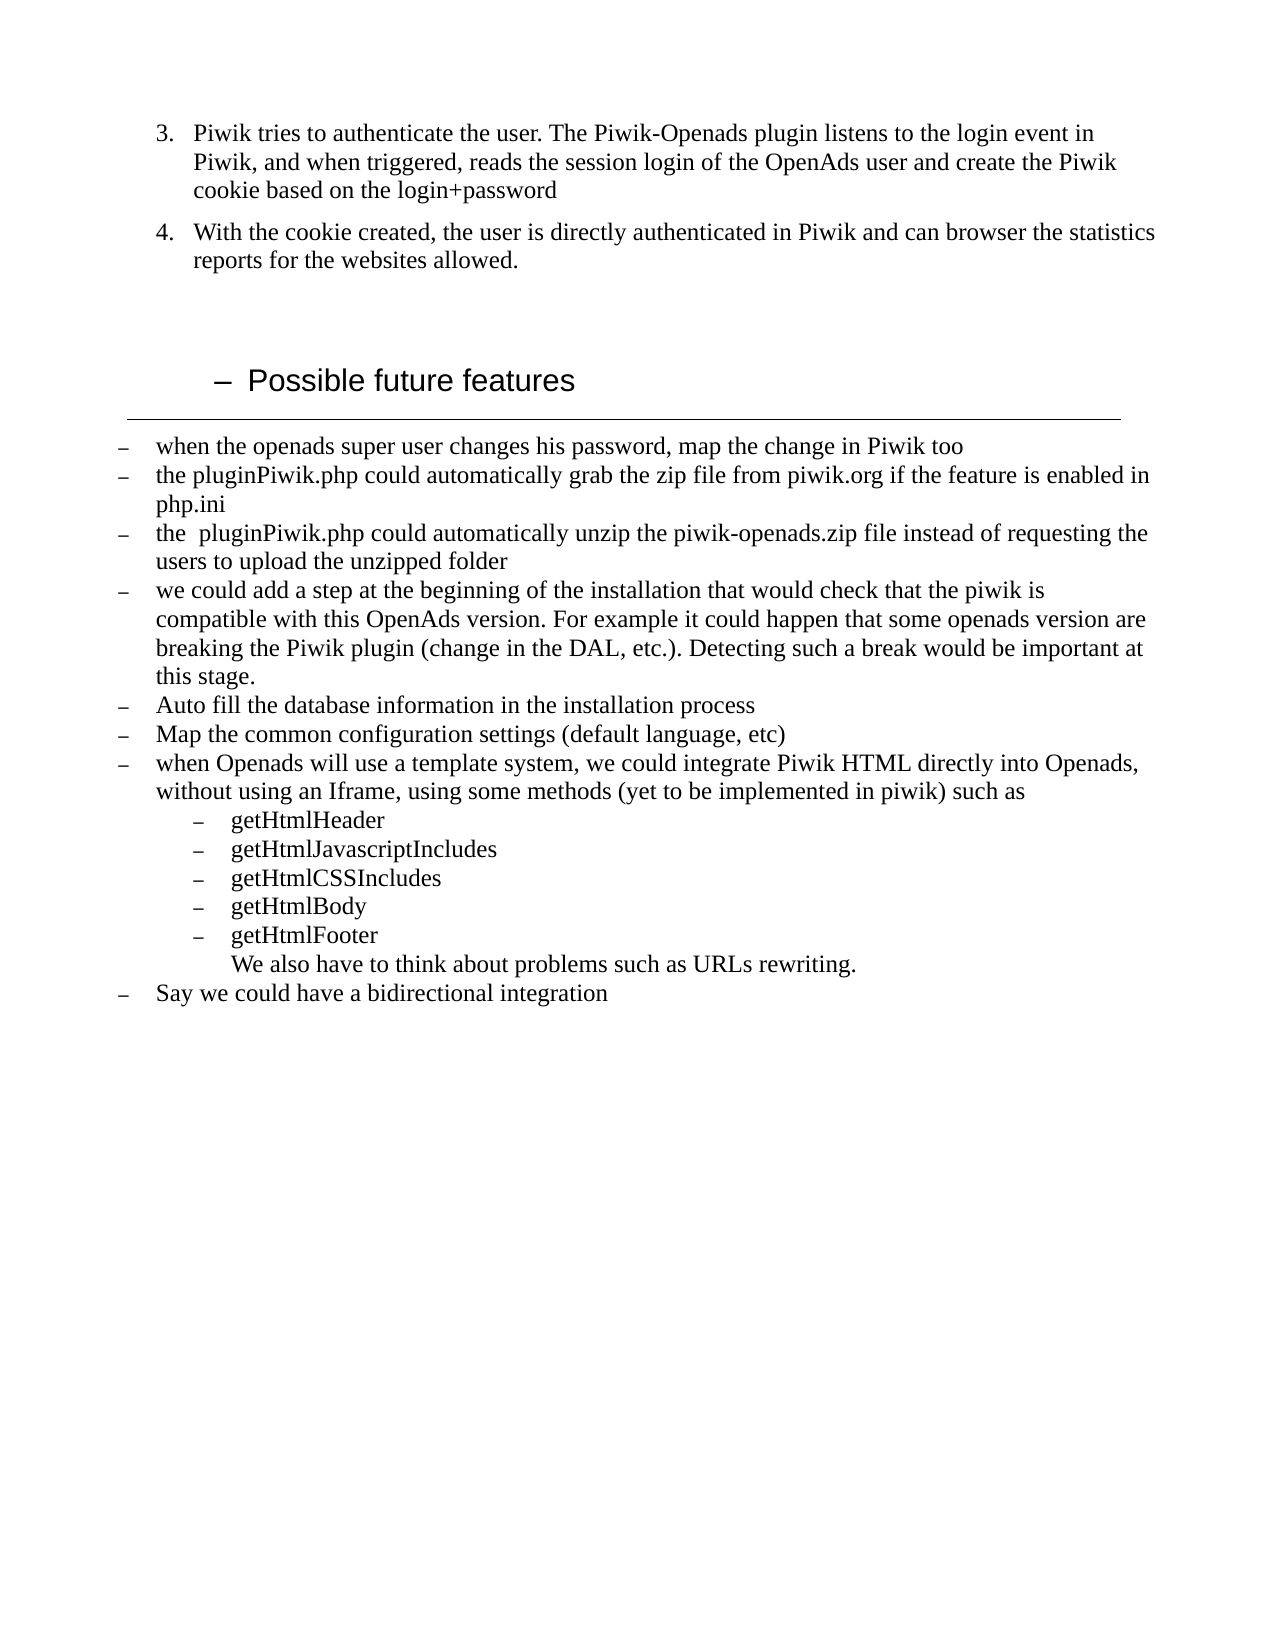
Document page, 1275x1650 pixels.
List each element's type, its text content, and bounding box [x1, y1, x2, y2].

list getHtmlCSSIncludes [193, 863, 1157, 891]
subtitle Possible future features [127, 341, 1121, 419]
list getHtmlFooter We also have to think about problems such as URLs rewriting. [193, 920, 1157, 978]
list we could add a step at the beginning of the installation that would check that the piwik is compatible with this OpenAds version. For example it could happen that some openads version are breaking the Piwik plugin (change in the DAL, etc.). Detecting such a break would be important at this stage. [118, 575, 1157, 690]
list Map the common configuration settings (default language, etc) [118, 719, 1157, 748]
list the pluginPiwik.php could automatically grab the zip file from piwik.org if the feature is enabled in php.ini [118, 460, 1157, 518]
list Piwik tries to authenticate the user. The Piwik-Openads plugin listens to the login event in Piwik, and when triggered, reads the session login of the OpenAds user and create the Piwik cookie based on the login+password [156, 118, 1157, 204]
list getHtmlHeader [193, 805, 1157, 834]
list Auto fill the database information in the installation process [118, 690, 1157, 719]
list the pluginPiwik.php could automatically unzip the piwik-openads.zip file instead of requesting the users to upload the unzipped folder [118, 518, 1157, 575]
list Say we could have a bidirectional integration [118, 978, 1157, 1006]
list getHtmlJavascriptIncludes [193, 834, 1157, 863]
list when Openads will use a template system, we could integrate Piwik HTML directly into Openads, without using an Iframe, using some methods (yet to be implemented in piwik) such as [118, 748, 1157, 805]
list With the cookie created, the user is directly authenticated in Piwik and can browser the statistics reports for the websites allowed. [156, 217, 1157, 274]
list getHtmlBody [193, 891, 1157, 920]
list when the openads super user changes his password, map the change in Piwik too [118, 431, 1157, 460]
